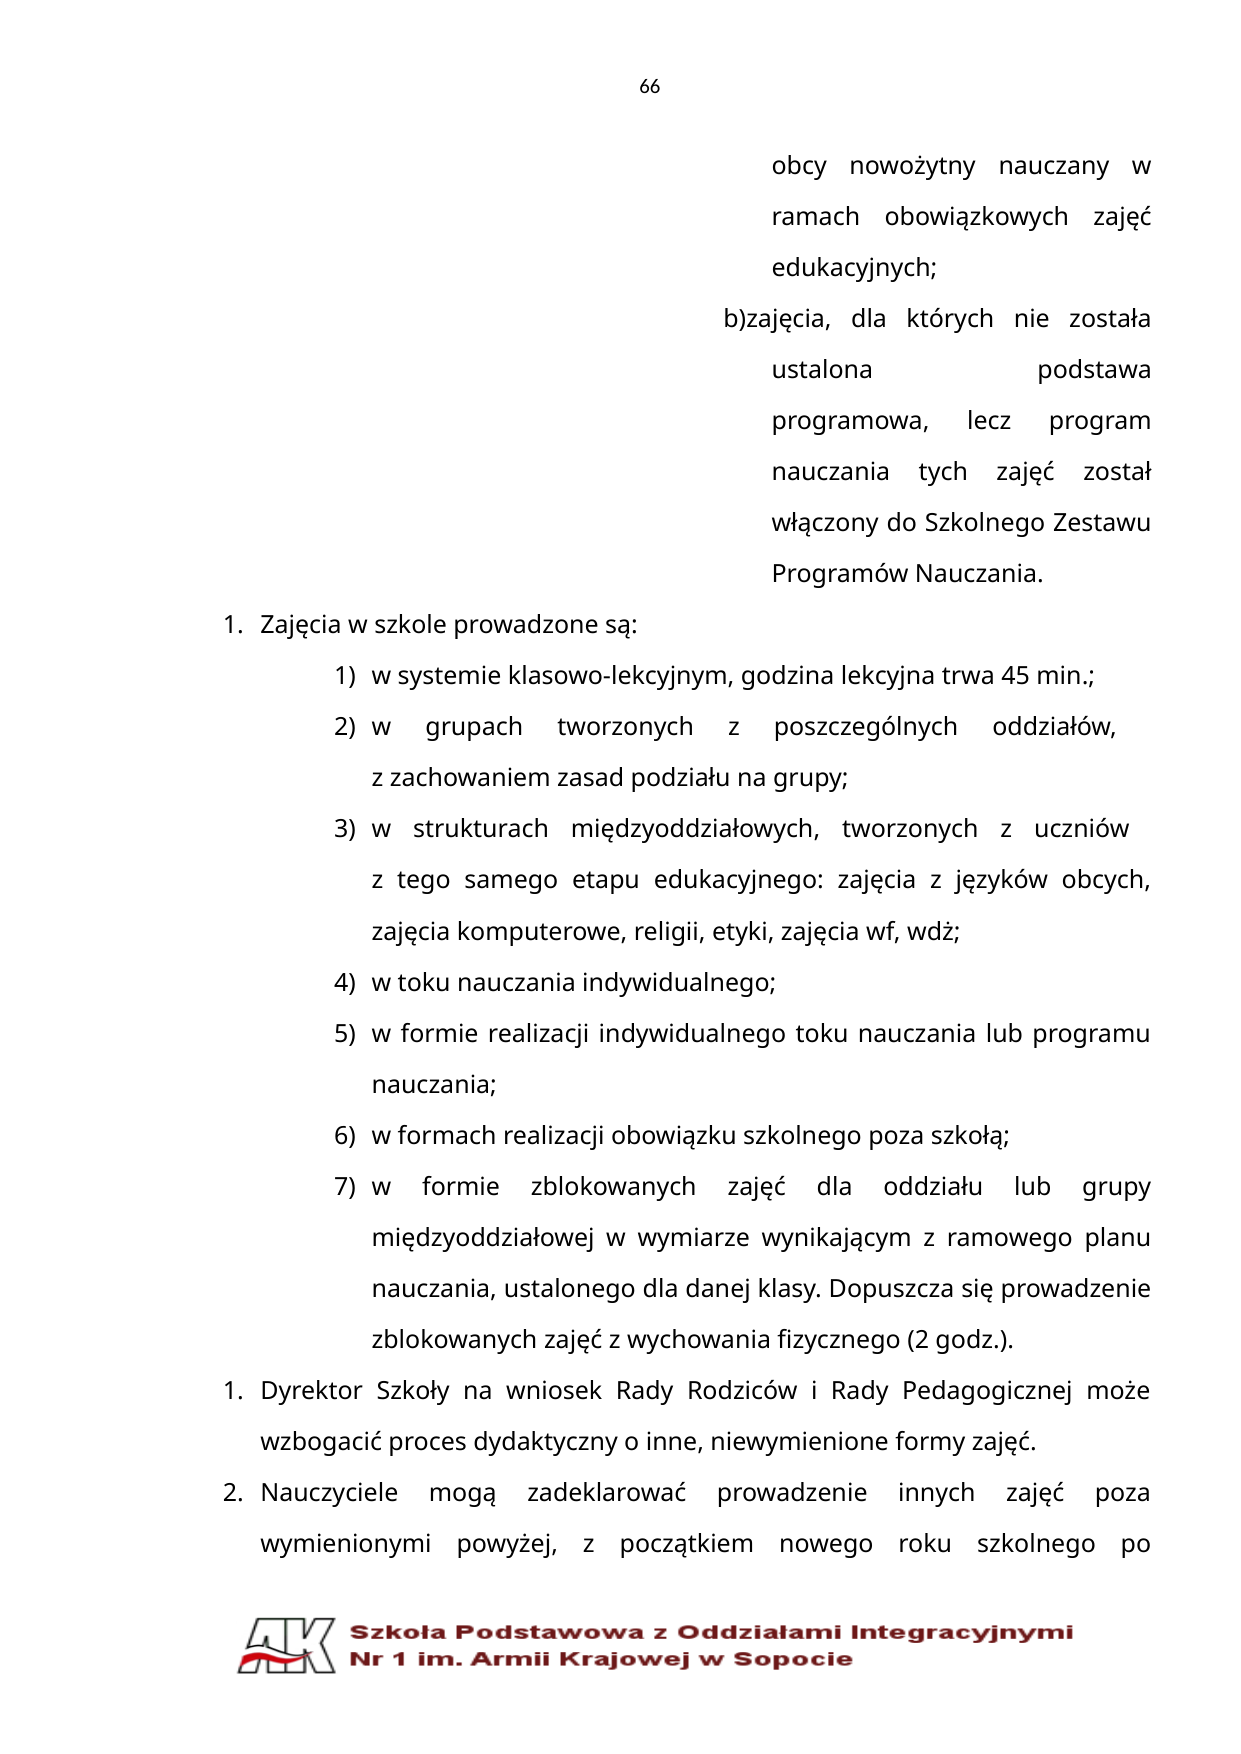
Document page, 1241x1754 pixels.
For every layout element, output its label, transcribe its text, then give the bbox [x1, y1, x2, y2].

list w systemie klasowo-lekcyjnym, godzina lekcyjna trwa 45 min.; [334, 658, 1152, 692]
list w grupach tworzonych z poszczególnych oddziałów, z zachowaniem zasad podziału na grupy; [334, 709, 1152, 794]
list Dyrektor Szkoły na wniosek Rady Rodziców i Rady Pedagogicznej może wzbogacić proces dydaktyczny o inne, niewymienione formy zajęć. [223, 1373, 1152, 1458]
list w formie realizacji indywidualnego toku nauczania lub programu nauczania; [334, 1015, 1152, 1100]
list Nauczyciele mogą zadeklarować prowadzenie innych zajęć poza wymienionymi powyżej, z początkiem nowego roku szkolnego po [223, 1475, 1152, 1560]
list obcy nowożytny nauczany w ramach obowiązkowych zajęć edukacyjnych; [723, 148, 1152, 284]
list w strukturach międzyoddziałowych, tworzonych z uczniów z tego samego etapu edukacyjnego: zajęcia z języków obcych, zajęcia komputerowe, religii, etyki, zajęcia wf, wdż; [334, 811, 1152, 947]
list w toku nauczania indywidualnego; [334, 964, 1152, 998]
list w formie zblokowanych zajęć dla oddziału lub grupy międzyoddziałowej w wymiarze wynikającym z ramowego planu nauczania, ustalonego dla danej klasy. Dopuszcza się prowadzenie zblokowanych zajęć z wychowania fizycznego (2 godz.). [334, 1168, 1152, 1356]
list zajęcia, dla których nie została ustalona podstawa programowa, lecz program nauczania tych zajęć został włączony do Szkolnego Zestawu Programów Nauczania. [723, 301, 1152, 590]
list w formach realizacji obowiązku szkolnego poza szkołą; [334, 1117, 1152, 1151]
picture [236, 1611, 1122, 1680]
list Zajęcia w szkole prowadzone są: [223, 607, 1152, 641]
